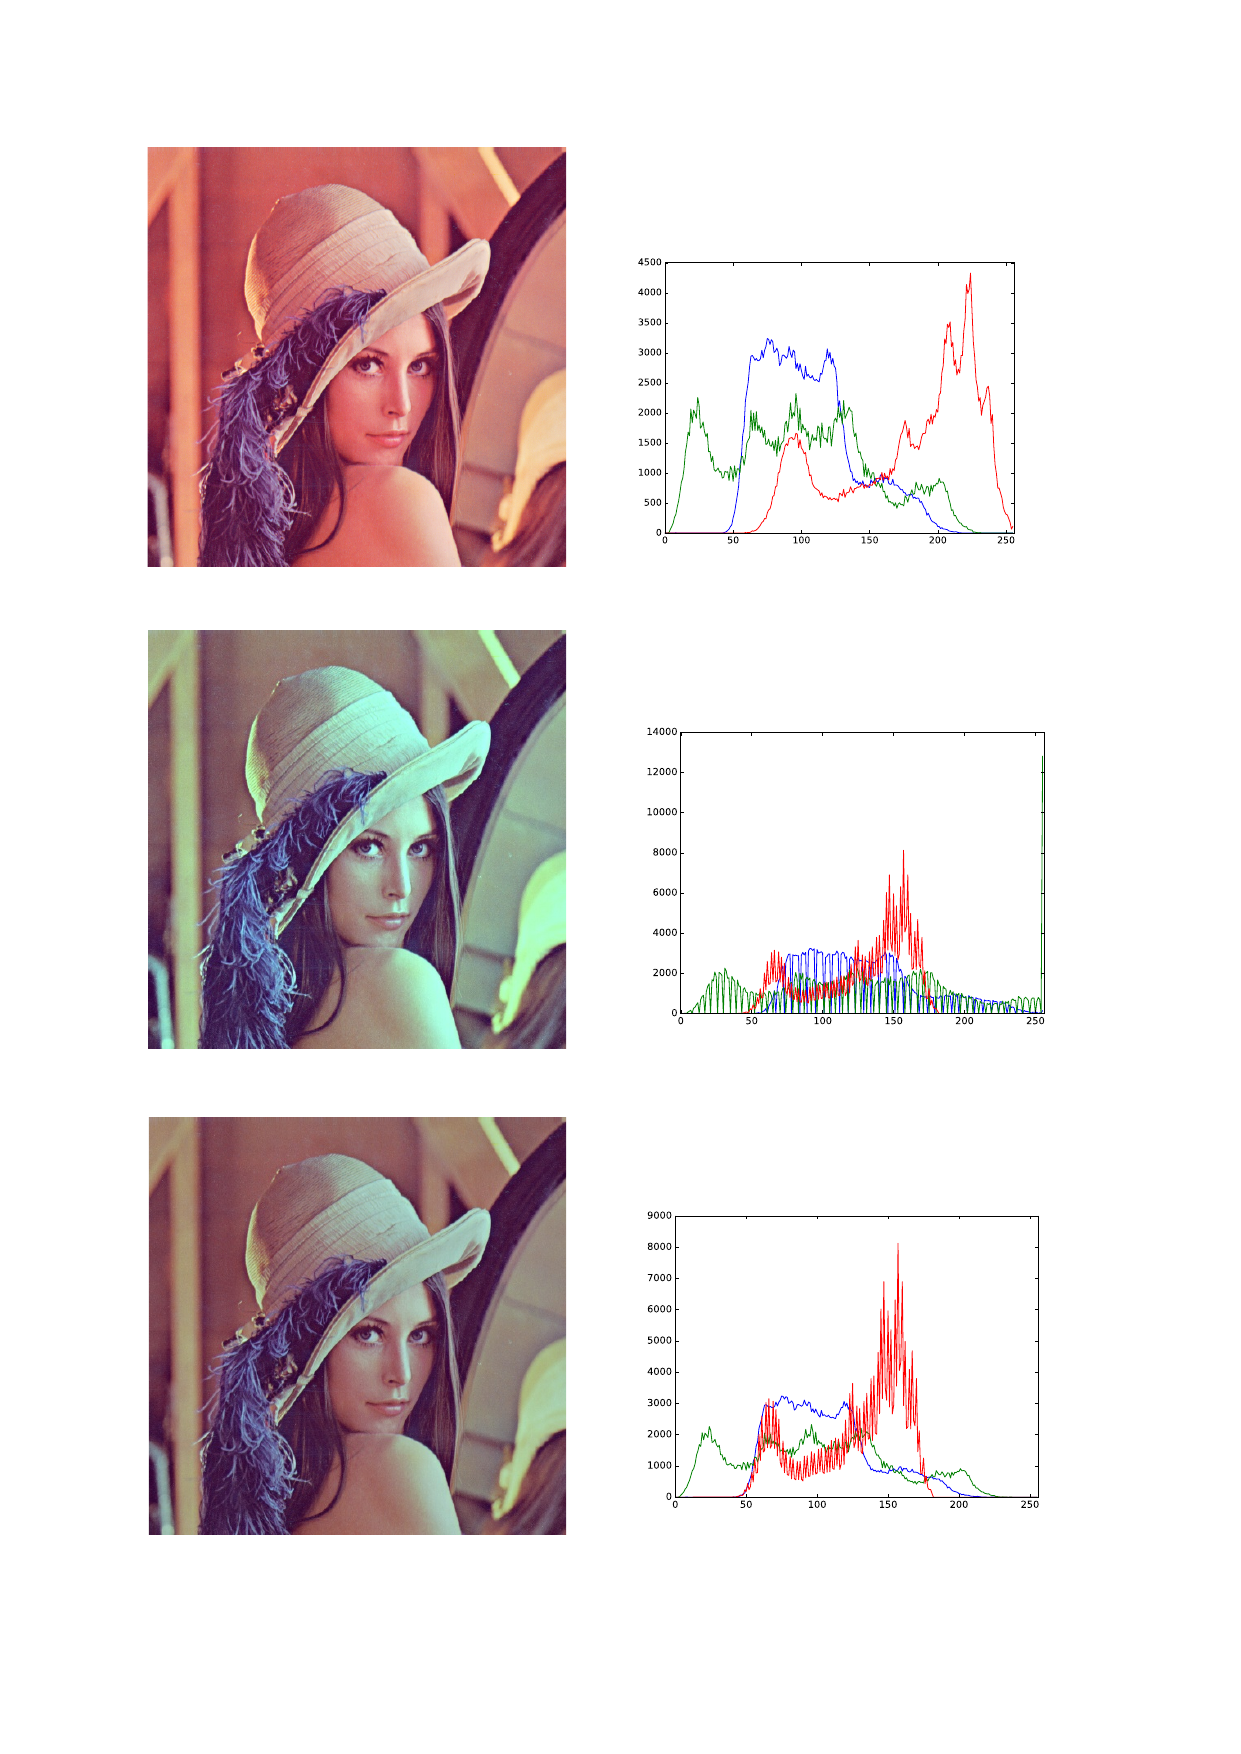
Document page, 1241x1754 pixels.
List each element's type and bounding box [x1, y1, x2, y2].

picture [148, 1117, 567, 1535]
picture [148, 630, 567, 1049]
picture [147, 147, 567, 567]
